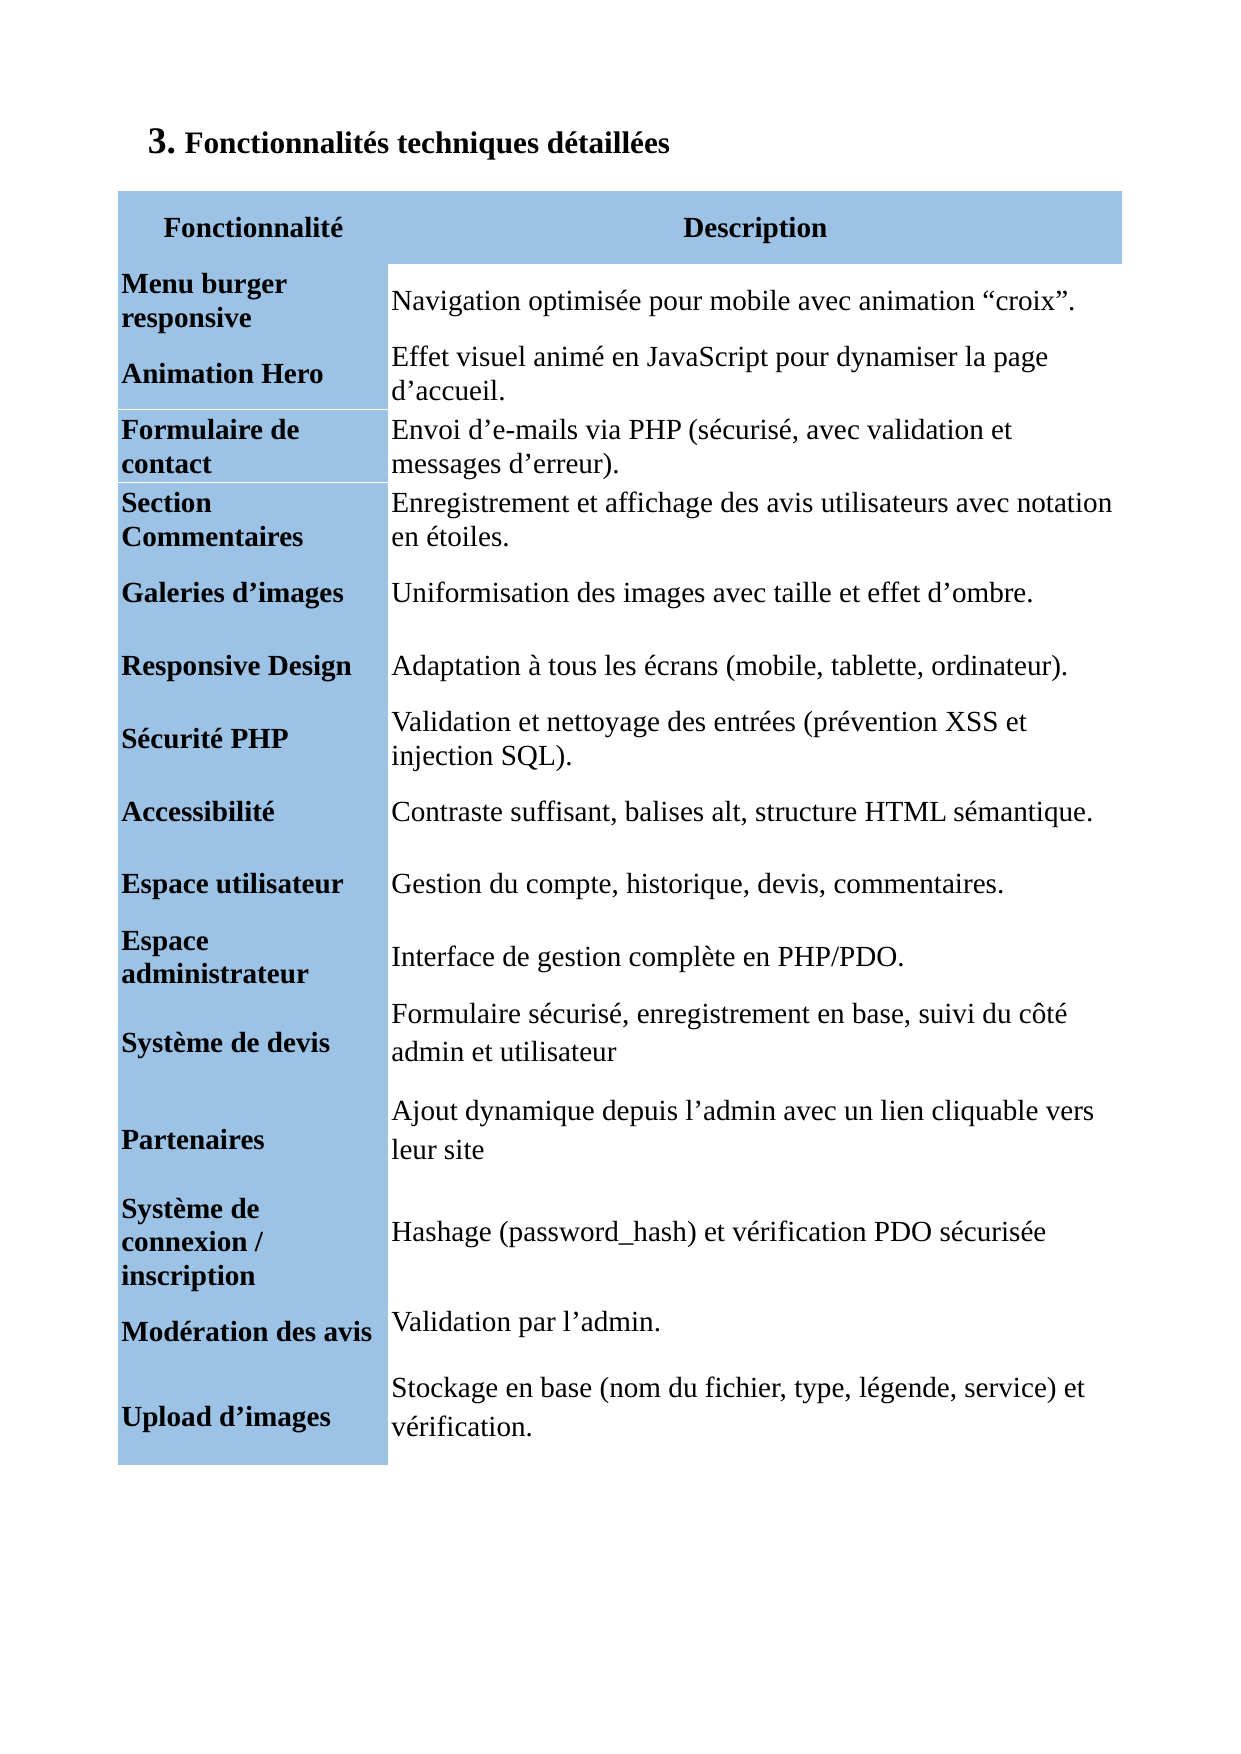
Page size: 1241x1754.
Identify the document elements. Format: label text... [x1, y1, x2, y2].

table_cell Animation Hero [118, 337, 388, 409]
table_cell Ajout dynamique depuis l’admin avec un lien cliquable vers leur site [388, 1090, 1122, 1188]
table_cell Uniformisation des images avec taille et effet d’ombre. [388, 555, 1122, 628]
table_cell Formulaire sécurisé, enregistrement en base, suivi du côté admin et utilisateur [388, 993, 1122, 1090]
table_cell Validation et nettoyage des entrées (prévention XSS et injection SQL). [388, 701, 1122, 774]
table_cell Validation par l’admin. [388, 1294, 1122, 1367]
table_header Description [388, 191, 1122, 264]
table_header Fonctionnalité [118, 191, 388, 264]
table_cell Partenaires [118, 1090, 388, 1188]
table_cell Galeries d’images [118, 555, 388, 628]
table_cell Contraste suffisant, balises alt, structure HTML sémantique. [388, 774, 1122, 847]
table_cell Espace utilisateur [118, 847, 388, 920]
table_cell Système de connexion / inscription [118, 1188, 388, 1294]
table_cell Enregistrement et affichage des avis utilisateurs avec notation en étoiles. [388, 483, 1122, 555]
table_cell Gestion du compte, historique, devis, commentaires. [388, 847, 1122, 920]
table_cell Section Commentaires [118, 483, 388, 555]
table_cell Responsive Design [118, 628, 388, 701]
table_cell Navigation optimisée pour mobile avec animation “croix”. [388, 264, 1122, 337]
table_cell Formulaire de contact [118, 410, 388, 482]
table_cell Modération des avis [118, 1294, 388, 1367]
table_cell Adaptation à tous les écrans (mobile, tablette, ordinateur). [388, 628, 1122, 701]
table_cell Stockage en base (nom du fichier, type, légende, service) et vérification. [388, 1367, 1122, 1465]
table_cell Upload d’images [118, 1367, 388, 1465]
table_cell Menu burger responsive [118, 264, 388, 337]
table_cell Sécurité PHP [118, 701, 388, 774]
table_cell Interface de gestion complète en PHP/PDO. [388, 920, 1122, 993]
subtitle Fonctionnalités techniques détaillées [148, 118, 1122, 161]
table_cell Effet visuel animé en JavaScript pour dynamiser la page d’accueil. [388, 337, 1122, 409]
table_cell Accessibilité [118, 774, 388, 847]
table_cell Espace administrateur [118, 920, 388, 993]
table_cell Envoi d’e-mails via PHP (sécurisé, avec validation et messages d’erreur). [388, 410, 1122, 482]
table_cell Hashage (password_hash) et vérification PDO sécurisée [388, 1188, 1122, 1294]
table_cell Système de devis [118, 993, 388, 1090]
